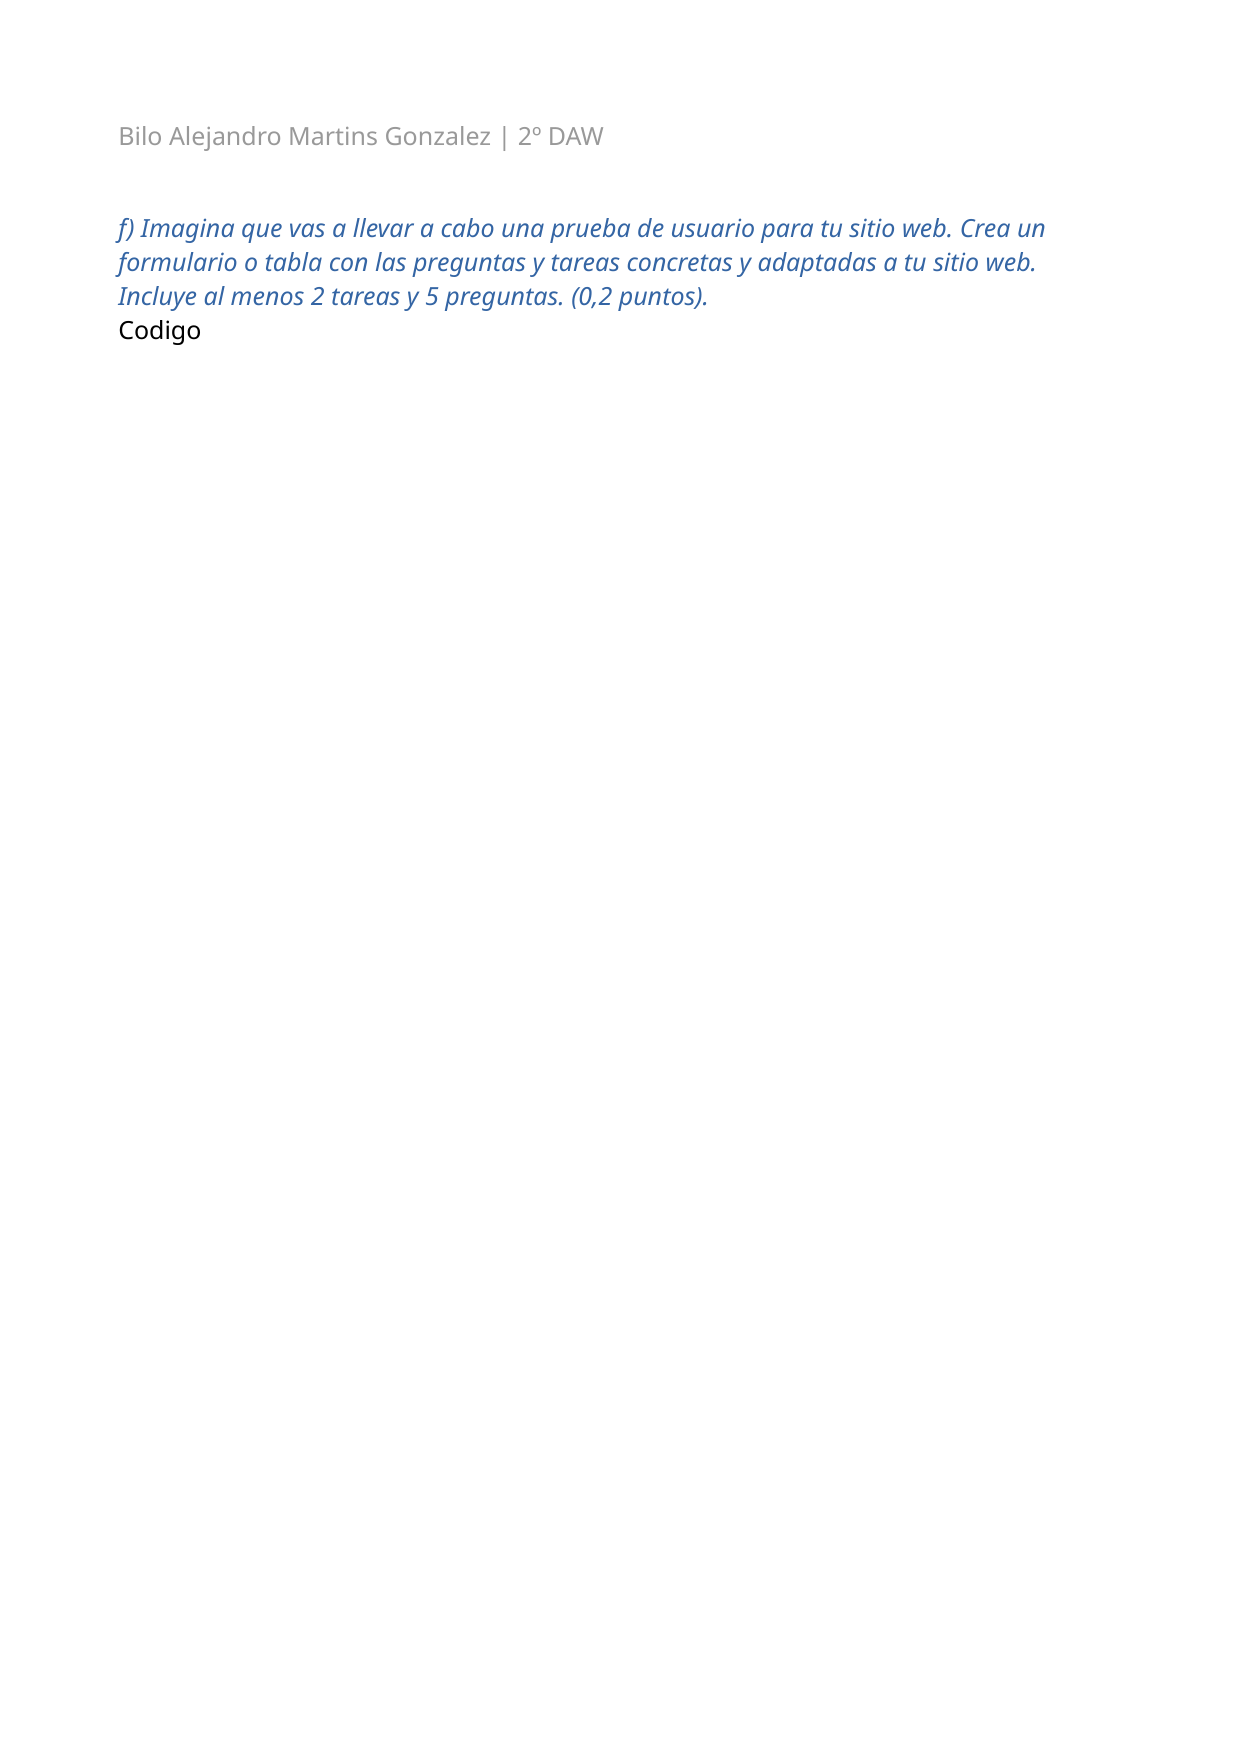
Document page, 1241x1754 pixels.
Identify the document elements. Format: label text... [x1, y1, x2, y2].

text Codigo [118, 313, 1122, 347]
text formulario o tabla con las preguntas y tareas concretas y adaptadas a tu sitio web. [118, 244, 1122, 278]
text Incluye al menos 2 tareas y 5 preguntas. (0,2 puntos). [118, 278, 1122, 313]
text f) Imagina que vas a llevar a cabo una prueba de usuario para tu sitio web. Crea un [118, 210, 1122, 244]
